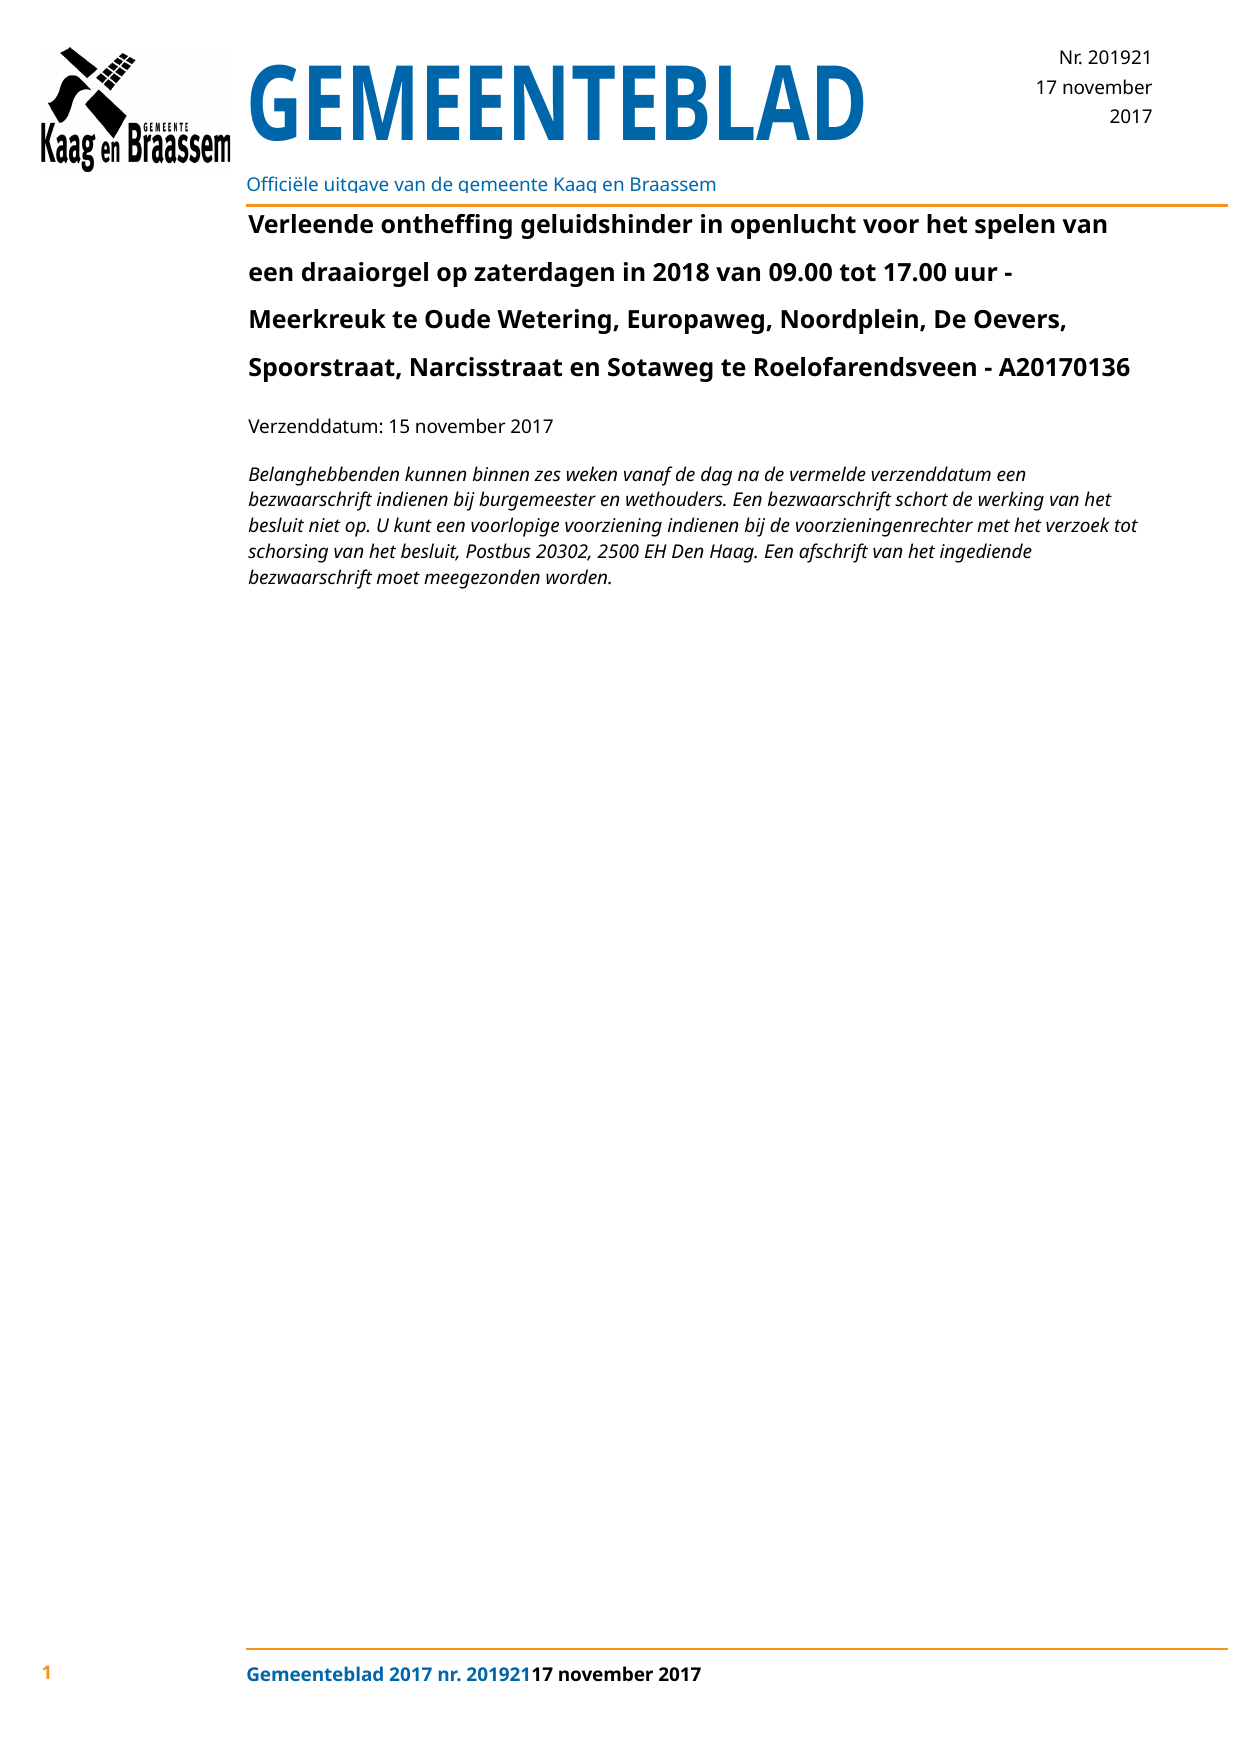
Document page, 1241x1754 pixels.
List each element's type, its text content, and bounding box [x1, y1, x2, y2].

text Verzenddatum: 15 november 2017 [248, 413, 1152, 439]
text Belanghebbenden kunnen binnen zes weken vanaf de dag na de vermelde verzenddatum een bezwaarschrift indienen bij burgemeester en wethouders. Een bezwaarschrift schort de werking van het besluit niet op. U kunt een voorlopige voorziening indienen bij de voorzieningenrechter met het verzoek tot schorsing van het besluit, Postbus 20302, 2500 EH Den Haag. Een afschrift van het ingediende bezwaarschrift moet meegezonden worden. [248, 461, 1152, 589]
picture [41, 47, 231, 172]
text Verleende ontheffing geluidshinder in openlucht voor het spelen van een draaiorgel op zaterdagen in 2018 van 09.00 tot 17.00 uur - Meerkreuk te Oude Wetering, Europaweg, Noordplein, De Oevers, Spoorstraat, Narcisstraat en Sotaweg te Roelofarendsveen - A20170136 [248, 207, 1152, 384]
